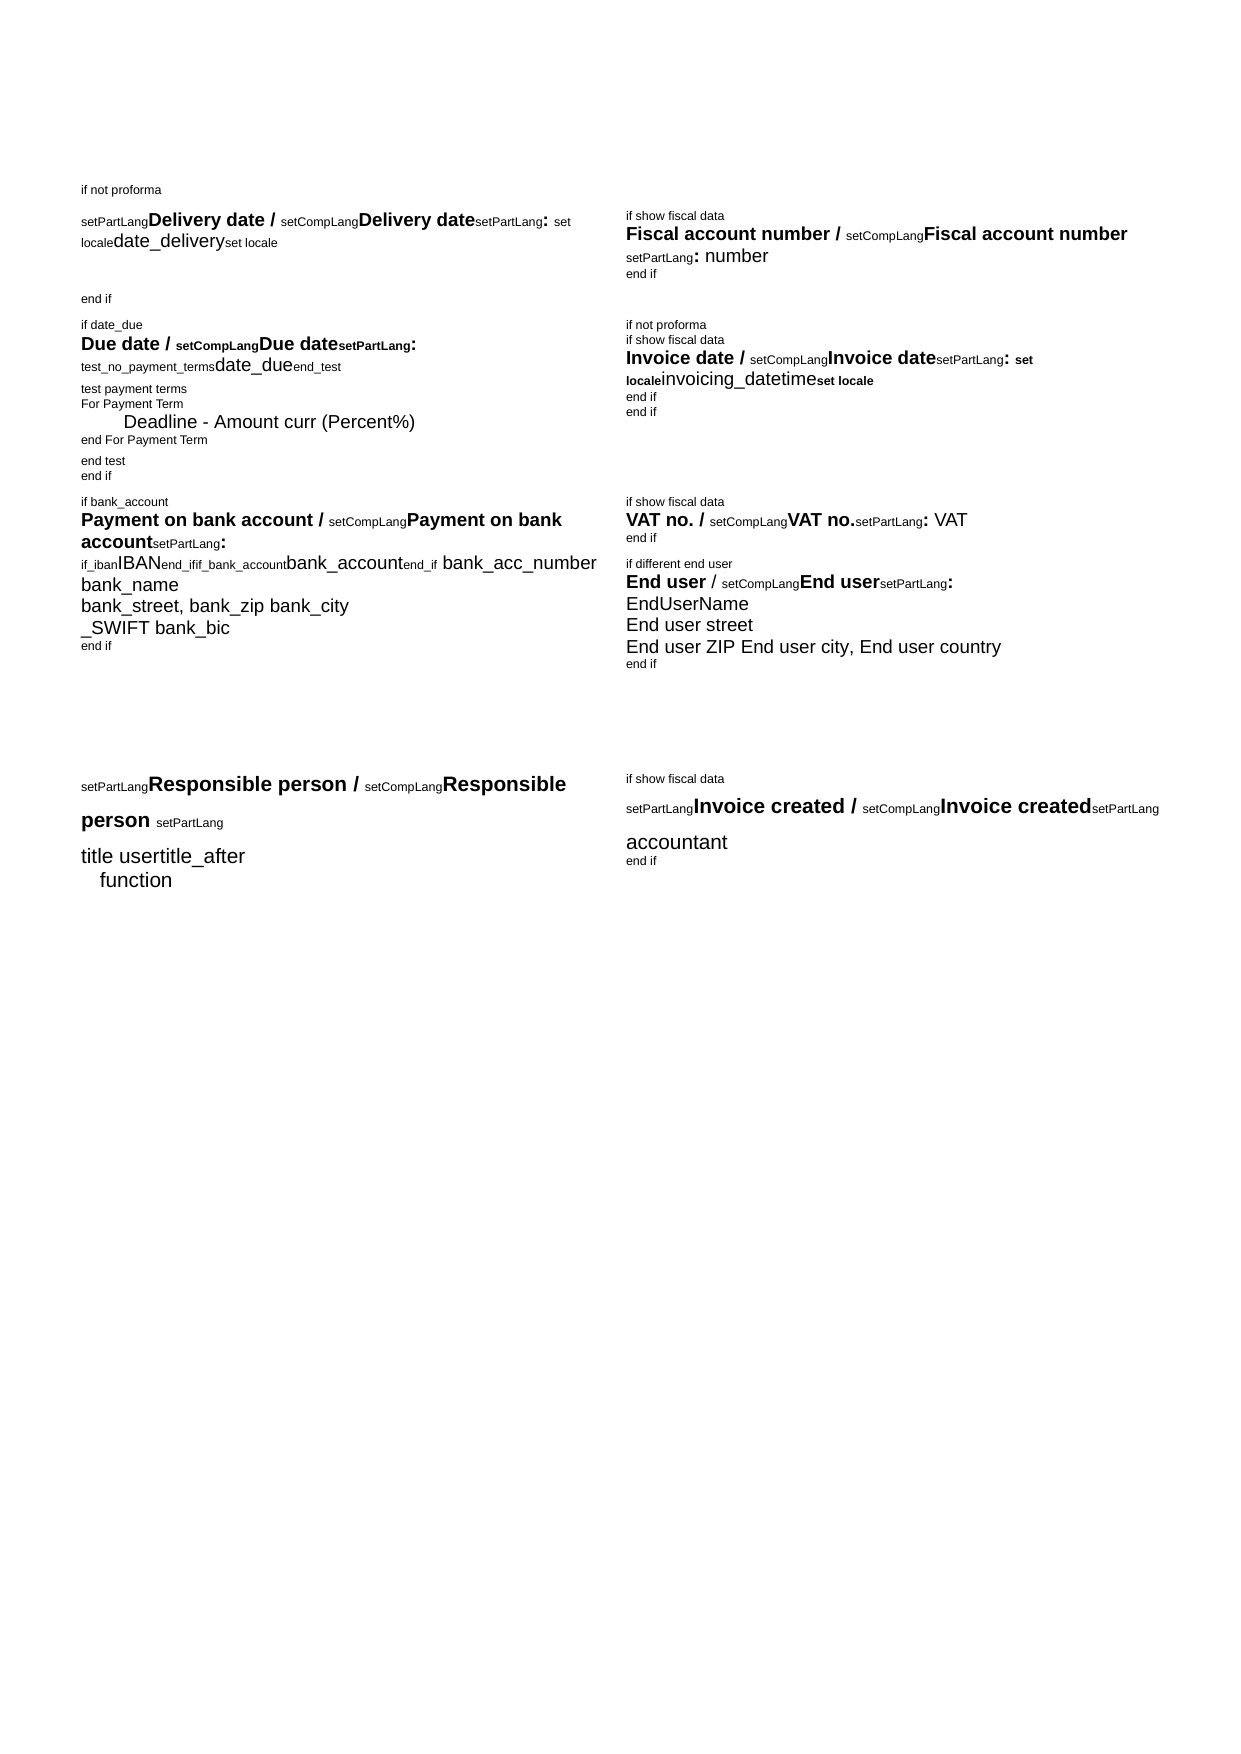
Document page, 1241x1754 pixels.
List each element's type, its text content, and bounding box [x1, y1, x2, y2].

table_cell if show fiscal data VAT no. / setCompLangVAT no.setPartLang: VAT end if [620, 489, 1165, 551]
table_cell end if [75, 286, 620, 312]
table_cell if show fiscal data Fiscal account number / setCompLangFiscal account number setPartLang: number end if [620, 203, 1165, 286]
table_cell if date_due Due date / setCompLangDue datesetPartLang: test_no_payment_termsdate_dueend_test test payment terms For Payment Term Deadline - Amount curr (Percent%) end For Payment Term end test end if [75, 312, 620, 489]
table_header if not proforma [75, 177, 620, 203]
table_cell [75, 677, 1165, 766]
table_header [620, 177, 1165, 203]
table_cell if bank_account Payment on bank account / setCompLangPayment on bank accountsetPartLang: if_ibanIBANend_ifif_bank_accountbank_accountend_if bank_acc_number bank_name bank_street, bank_zip bank_city _SWIFT bank_bic end if [75, 489, 620, 677]
table_cell if show fiscal data setPartLangInvoice created / setCompLangInvoice createdsetPartLang accountant end if [620, 766, 1165, 898]
table_cell if not proforma if show fiscal data Invoice date / setCompLangInvoice datesetPartLang: set localeinvoicing_datetimeset locale end if end if [620, 312, 1165, 489]
table_cell setPartLangDelivery date / setCompLangDelivery datesetPartLang: set localedate_deliveryset locale [75, 203, 620, 286]
table_cell [620, 286, 1165, 312]
table_cell if different end user End user / setCompLangEnd usersetPartLang: EndUserName End user street End user ZIP End user city, End user country end if [620, 551, 1165, 677]
table_cell setPartLangResponsible person / setCompLangResponsible person setPartLang title usertitle_after function [75, 766, 620, 898]
